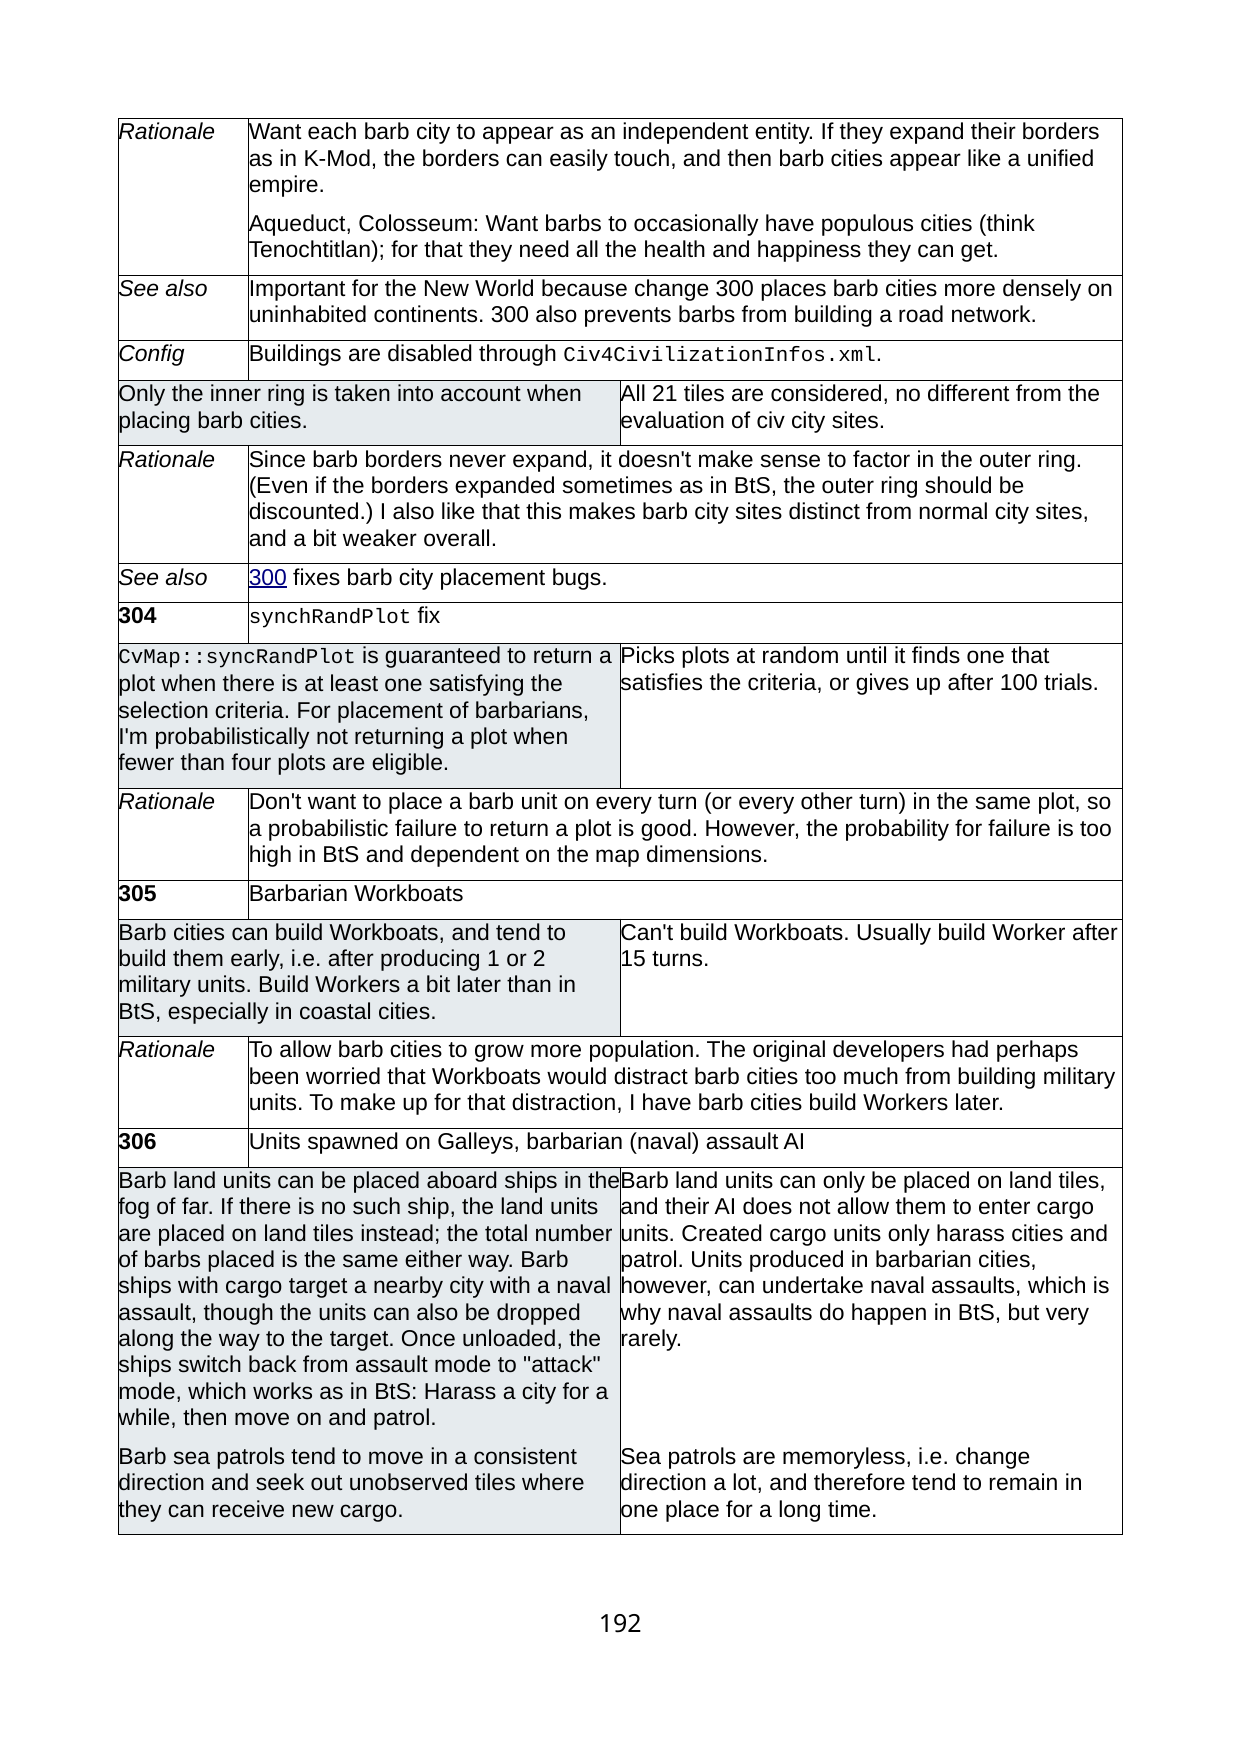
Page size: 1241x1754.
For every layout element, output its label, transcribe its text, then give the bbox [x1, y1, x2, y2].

table_cell See also [119, 564, 248, 602]
table_cell All 21 tiles are considered, no different from the evaluation of civ city sites. [621, 381, 1122, 445]
table_cell Can't build Workboats. Usually build Worker after 15 turns. [621, 920, 1122, 1036]
table_cell Barbarian Workboats [249, 881, 1122, 918]
table_cell synchRandPlot fix [249, 603, 1122, 642]
table_cell To allow barb cities to grow more population. The original developers had perhaps been worried that Workboats would distract barb cities too much from building military units. To make up for that distraction, I have barb cities build Workers later. [249, 1037, 1122, 1128]
table_cell Want each barb city to appear as an independent entity. If they expand their borders as in K-Mod, the borders can easily touch, and then barb cities appear like a unified empire. Aqueduct, Colosseum: Want barbs to occasionally have populous cities (think Tenochtitlan); for that they need all the health and happiness they can get. [249, 119, 1122, 275]
table_cell See also [119, 276, 248, 340]
table_cell Rationale [119, 1037, 248, 1128]
table_cell 300 fixes barb city placement bugs. [249, 564, 1122, 602]
table_cell Config [119, 341, 248, 380]
table_cell Rationale [119, 119, 248, 275]
table_cell Picks plots at random until it finds one that satisfies the criteria, or gives up after 100 trials. [621, 644, 1122, 788]
table_cell Since barb borders never expand, it doesn't make sense to factor in the outer ring. (Even if the borders expanded sometimes as in BtS, the outer ring should be discounted.) I also like that this makes barb city sites distinct from normal city sites, and a bit weaker overall. [249, 446, 1122, 563]
table_cell 304 [119, 603, 248, 642]
table_cell Only the inner ring is taken into account when placing barb cities. [119, 381, 620, 445]
table_cell Important for the New World because change 300 places barb cities more densely on uninhabited continents. 300 also prevents barbs from building a road network. [249, 276, 1122, 340]
table_cell CvMap::syncRandPlot is guaranteed to return a plot when there is at least one satisfying the selection criteria. For placement of barbarians, I'm probabilistically not returning a plot when fewer than four plots are eligible. [119, 644, 620, 788]
table_cell Buildings are disabled through Civ4CivilizationInfos.xml. [249, 341, 1122, 380]
table_cell Units spawned on Galleys, barbarian (naval) assault AI [249, 1129, 1122, 1167]
table_cell Barb land units can only be placed on land tiles, and their AI does not allow them to enter cargo units. Created cargo units only harass cities and patrol. Units produced in barbarian cities, however, can undertake naval assaults, which is why naval assaults do happen in BtS, but very rarely. Sea patrols are memoryless, i.e. change direction a lot, and therefore tend to remain in one place for a long time. [621, 1168, 1122, 1534]
table_cell Rationale [119, 789, 248, 879]
table_cell 306 [119, 1129, 248, 1167]
table_cell 305 [119, 881, 248, 918]
table_cell Barb cities can build Workboats, and tend to build them early, i.e. after producing 1 or 2 military units. Build Workers a bit later than in BtS, especially in coastal cities. [119, 920, 620, 1036]
table_cell Barb land units can be placed aboard ships in the fog of far. If there is no such ship, the land units are placed on land tiles instead; the total number of barbs placed is the same either way. Barb ships with cargo target a nearby city with a naval assault, though the units can also be dropped along the way to the target. Once unloaded, the ships switch back from assault mode to "attack" mode, which works as in BtS: Harass a city for a while, then move on and patrol. Barb sea patrols tend to move in a consistent direction and seek out unobserved tiles where they can receive new cargo. [119, 1168, 620, 1534]
table_cell Don't want to place a barb unit on every turn (or every other turn) in the same plot, so a probabilistic failure to return a plot is good. However, the probability for failure is too high in BtS and dependent on the map dimensions. [249, 789, 1122, 879]
table_cell Rationale [119, 446, 248, 563]
